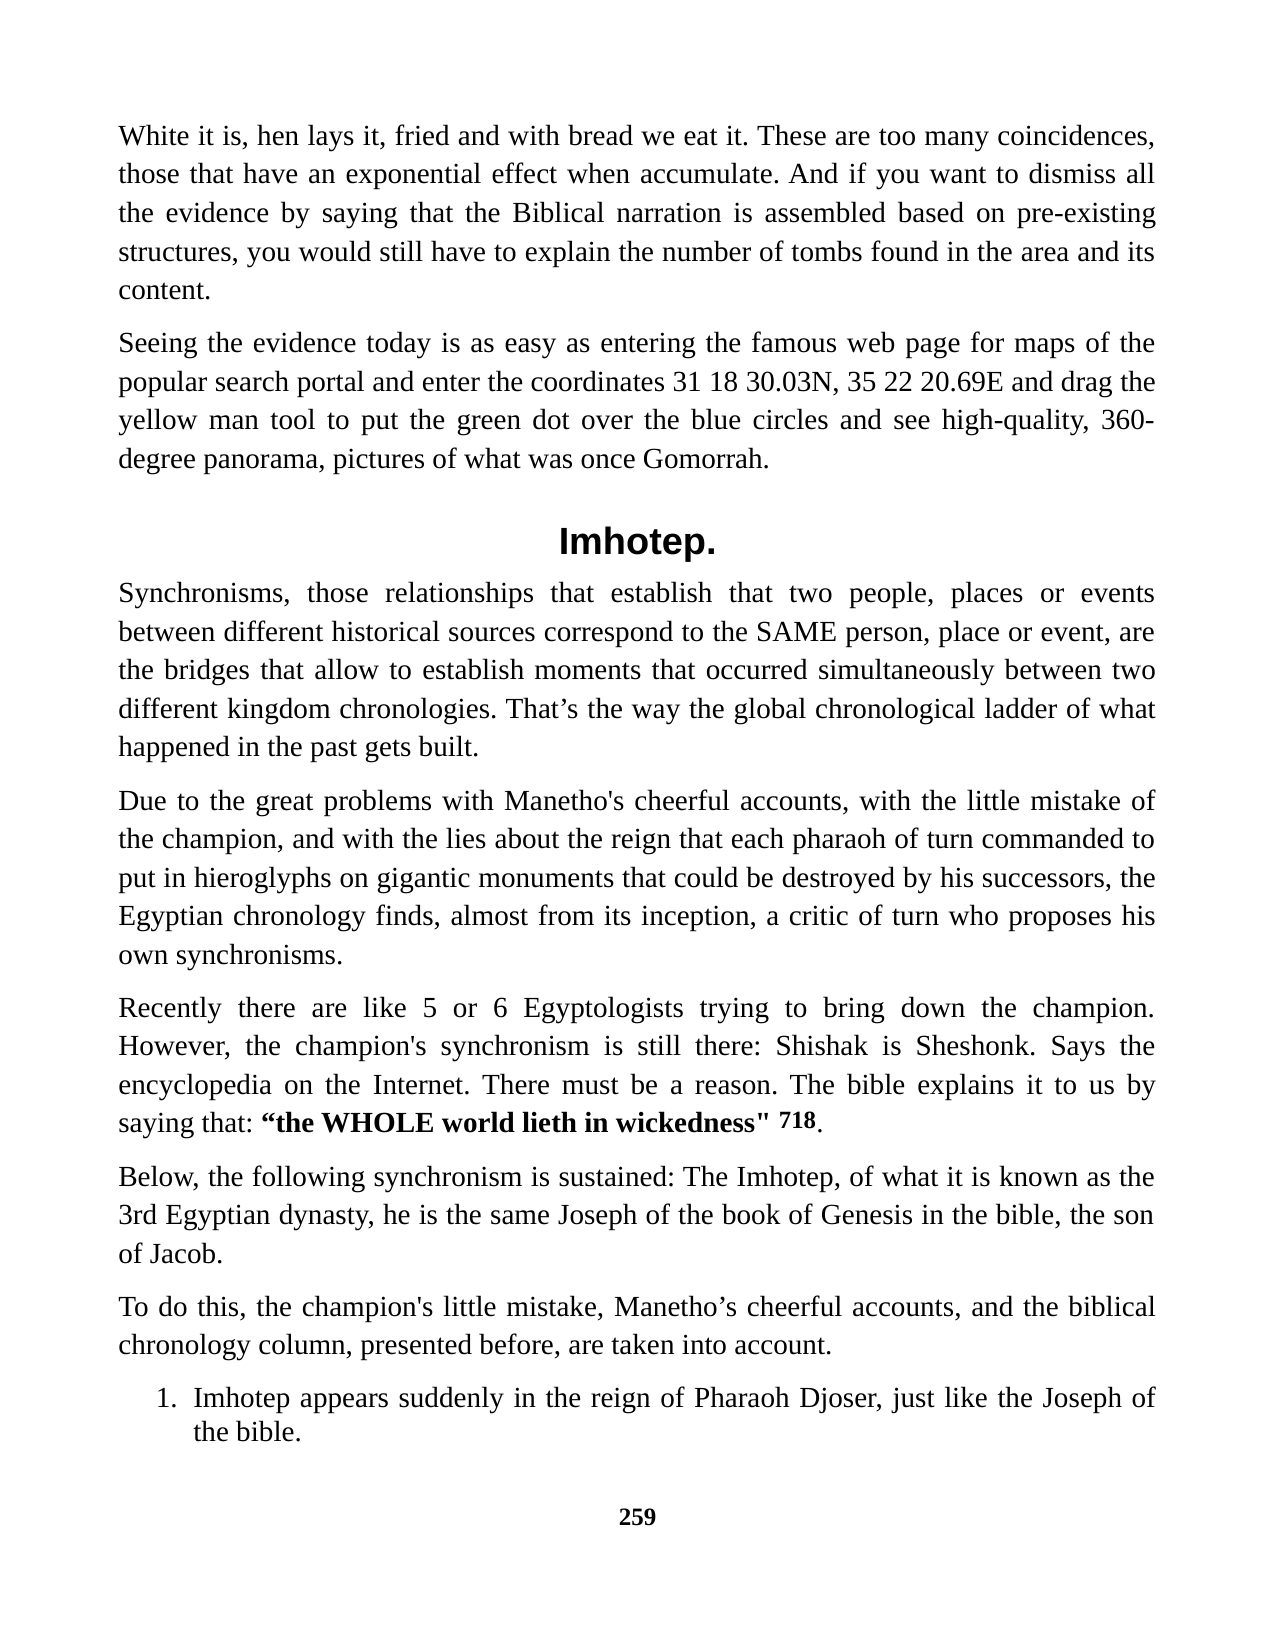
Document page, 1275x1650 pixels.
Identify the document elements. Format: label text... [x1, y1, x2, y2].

text Recently there are like 5 or 6 Egyptologists trying to bring down the champion. However, the champion's synchronism is still there: Shishak is Sheshonk. Says the encyclopedia on the Internet. There must be a reason. The bible explains it to us by saying that: “the WHOLE world lieth in wickedness" . [118, 990, 1157, 1139]
subtitle Imhotep. [118, 519, 1157, 563]
text Synchronisms, those relationships that establish that two people, places or events between different historical sources correspond to the SAME person, place or event, are the bridges that allow to establish moments that occurred simultaneously between two different kingdom chronologies. That’s the way the global chronological ladder of what happened in the past gets built. [118, 575, 1157, 763]
text White it is, hen lays it, fried and with bread we eat it. These are too many coincidences, those that have an exponential effect when accumulate. And if you want to dismiss all the evidence by saying that the Biblical narration is assembled based on pre-existing structures, you would still have to explain the number of tombs found in the area and its content. [118, 118, 1157, 306]
text Seeing the evidence today is as easy as entering the famous web page for maps of the popular search portal and enter the coordinates 31 18 30.03N, 35 22 20.69E and drag the yellow man tool to put the green dot over the blue circles and see high-quality, 360-degree panorama, pictures of what was once Gomorrah. [118, 325, 1157, 474]
text To do this, the champion's little mistake, Manetho’s cheerful accounts, and the biblical chronology column, presented before, are taken into account. [118, 1289, 1157, 1361]
text Due to the great problems with Manetho's cheerful accounts, with the little mistake of the champion, and with the lies about the reign that each pharaoh of turn commanded to put in hieroglyphs on gigantic monuments that could be destroyed by his successors, the Egyptian chronology finds, almost from its inception, a critic of turn who proposes his own synchronisms. [118, 783, 1157, 970]
text Below, the following synchronism is sustained: The Imhotep, of what it is known as the 3rd Egyptian dynasty, he is the same Joseph of the book of Genesis in the bible, the son of Jacob. [118, 1159, 1157, 1269]
list Imhotep appears suddenly in the reign of Pharaoh Djoser, just like the Joseph of the bible. [156, 1381, 1157, 1448]
